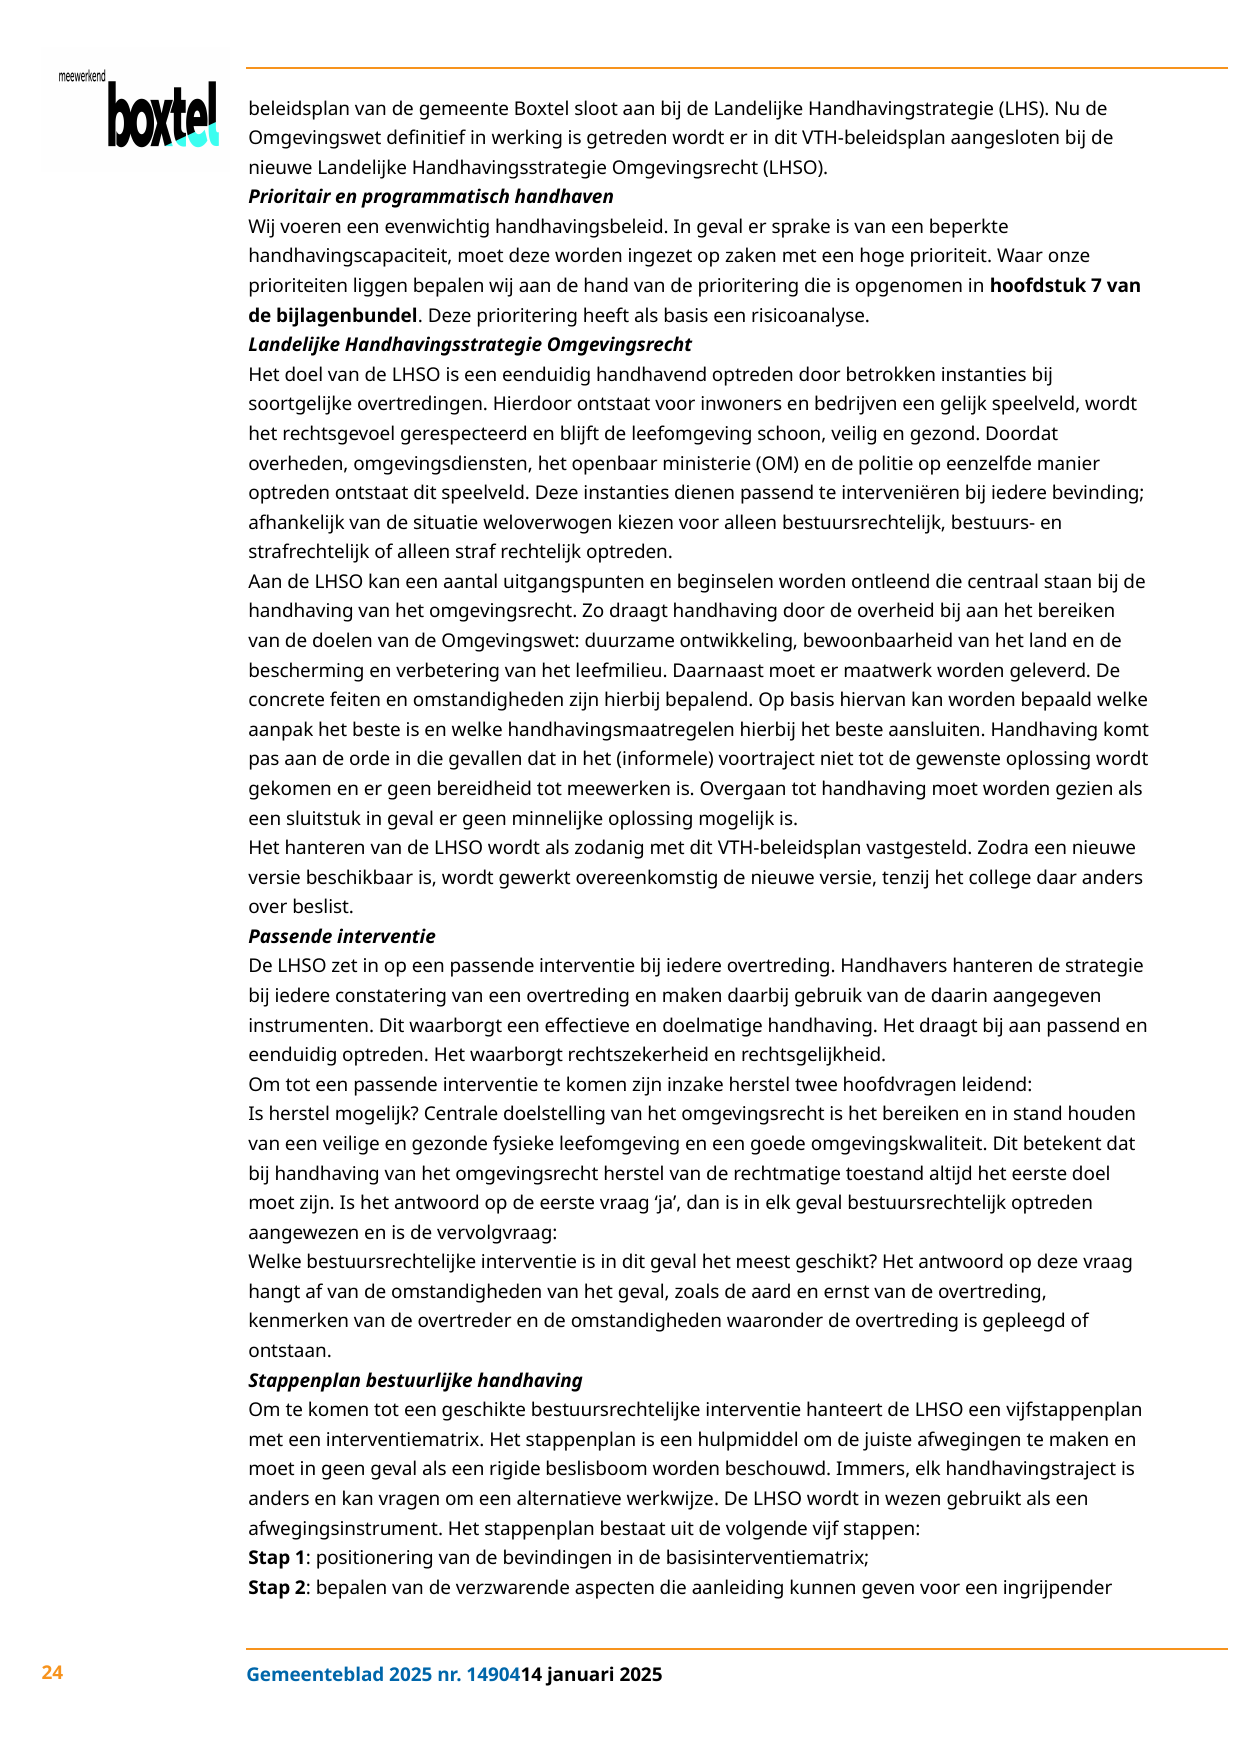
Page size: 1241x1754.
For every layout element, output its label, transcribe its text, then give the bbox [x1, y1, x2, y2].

text De LHSO zet in op een passende interventie bij iedere overtreding. Handhavers hanteren de strategie bij iedere constatering van een overtreding en maken daarbij gebruik van de daarin aangegeven instrumenten. Dit waarborgt een effectieve en doelmatige handhaving. Het draagt bij aan passend en eenduidig optreden. Het waarborgt rechtszekerheid en rechtsgelijkheid. [248, 953, 1152, 1067]
text Stap 1: positionering van de bevindingen in de basisinterventiematrix; [248, 1544, 1152, 1570]
text Stappenplan bestuurlijke handhaving [248, 1367, 1152, 1393]
text Om tot een passende interventie te komen zijn inzake herstel twee hoofdvragen leidend: [248, 1071, 1152, 1097]
text beleidsplan van de gemeente Boxtel sloot aan bij de Landelijke Handhavingstrategie (LHS). Nu de Omgevingswet definitief in werking is getreden wordt er in dit VTH-beleidsplan aangesloten bij de nieuwe Landelijke Handhavingsstrategie Omgevingsrecht (LHSO). [248, 95, 1152, 180]
text Is herstel mogelijk? Centrale doelstelling van het omgevingsrecht is het bereiken en in stand houden van een veilige en gezonde fysieke leefomgeving en een goede omgevingskwaliteit. Dit betekent dat bij handhaving van het omgevingsrecht herstel van de rechtmatige toestand altijd het eerste doel moet zijn. Is het antwoord op de eerste vraag ‘ja’, dan is in elk geval bestuursrechtelijk optreden aangewezen en is de vervolgvraag: [248, 1101, 1152, 1245]
text Prioritair en programmatisch handhaven [248, 183, 1152, 209]
text Om te komen tot een geschikte bestuursrechtelijke interventie hanteert de LHSO een vijfstappenplan met een interventiematrix. Het stappenplan is een hulpmiddel om de juiste afwegingen te maken en moet in geen geval als een rigide beslisboom worden beschouwd. Immers, elk handhavingstraject is anders en kan vragen om een alternatieve werkwijze. De LHSO wordt in wezen gebruikt als een afwegingsinstrument. Het stappenplan bestaat uit de volgende vijf stappen: [248, 1396, 1152, 1541]
text Aan de LHSO kan een aantal uitgangspunten en beginselen worden ontleend die centraal staan bij de handhaving van het omgevingsrecht. Zo draagt handhaving door de overheid bij aan het bereiken van de doelen van de Omgevingswet: duurzame ontwikkeling, bewoonbaarheid van het land en de bescherming en verbetering van het leefmilieu. Daarnaast moet er maatwerk worden geleverd. De concrete feiten en omstandigheden zijn hierbij bepalend. Op basis hiervan kan worden bepaald welke aanpak het beste is en welke handhavingsmaatregelen hierbij het beste aansluiten. Handhaving komt pas aan de orde in die gevallen dat in het (informele) voortraject niet tot de gewenste oplossing wordt gekomen en er geen bereidheid tot meewerken is. Overgaan tot handhaving moet worden gezien als een sluitstuk in geval er geen minnelijke oplossing mogelijk is. [248, 568, 1152, 831]
text Passende interventie [248, 923, 1152, 949]
text Wij voeren een evenwichtig handhavingsbeleid. In geval er sprake is van een beperkte handhavingscapaciteit, moet deze worden ingezet op zaken met een hoge prioriteit. Waar onze prioriteiten liggen bepalen wij aan de hand van de prioritering die is opgenomen in hoofdstuk 7 van de bijlagenbundel. Deze prioritering heeft als basis een risicoanalyse. [248, 213, 1152, 328]
picture [41, 47, 231, 172]
text Het doel van de LHSO is een eenduidig handhavend optreden door betrokken instanties bij soortgelijke overtredingen. Hierdoor ontstaat voor inwoners en bedrijven een gelijk speelveld, wordt het rechtsgevoel gerespecteerd en blijft de leefomgeving schoon, veilig en gezond. Doordat overheden, omgevingsdiensten, het openbaar ministerie (OM) en de politie op eenzelfde manier optreden ontstaat dit speelveld. Deze instanties dienen passend te interveniëren bij iedere bevinding; afhankelijk van de situatie weloverwogen kiezen voor alleen bestuursrechtelijk, bestuurs- en strafrechtelijk of alleen straf­ rechtelijk optreden. [248, 361, 1152, 564]
text Stap 2: bepalen van de verzwarende aspecten die aanleiding kunnen geven voor een ingrijpender [248, 1574, 1152, 1600]
text Landelijke Handhavingsstrategie Omgevingsrecht [248, 331, 1152, 357]
text Het hanteren van de LHSO wordt als zodanig met dit VTH-beleidsplan vastgesteld. Zodra een nieuwe versie beschikbaar is, wordt gewerkt overeenkomstig de nieuwe versie, tenzij het college daar anders over beslist. [248, 834, 1152, 919]
text Welke bestuursrechtelijke interventie is in dit geval het meest geschikt? Het antwoord op deze vraag hangt af van de omstandigheden van het geval, zoals de aard en ernst van de overtreding, kenmerken van de overtreder en de omstandigheden waaronder de overtreding is gepleegd of ontstaan. [248, 1248, 1152, 1363]
